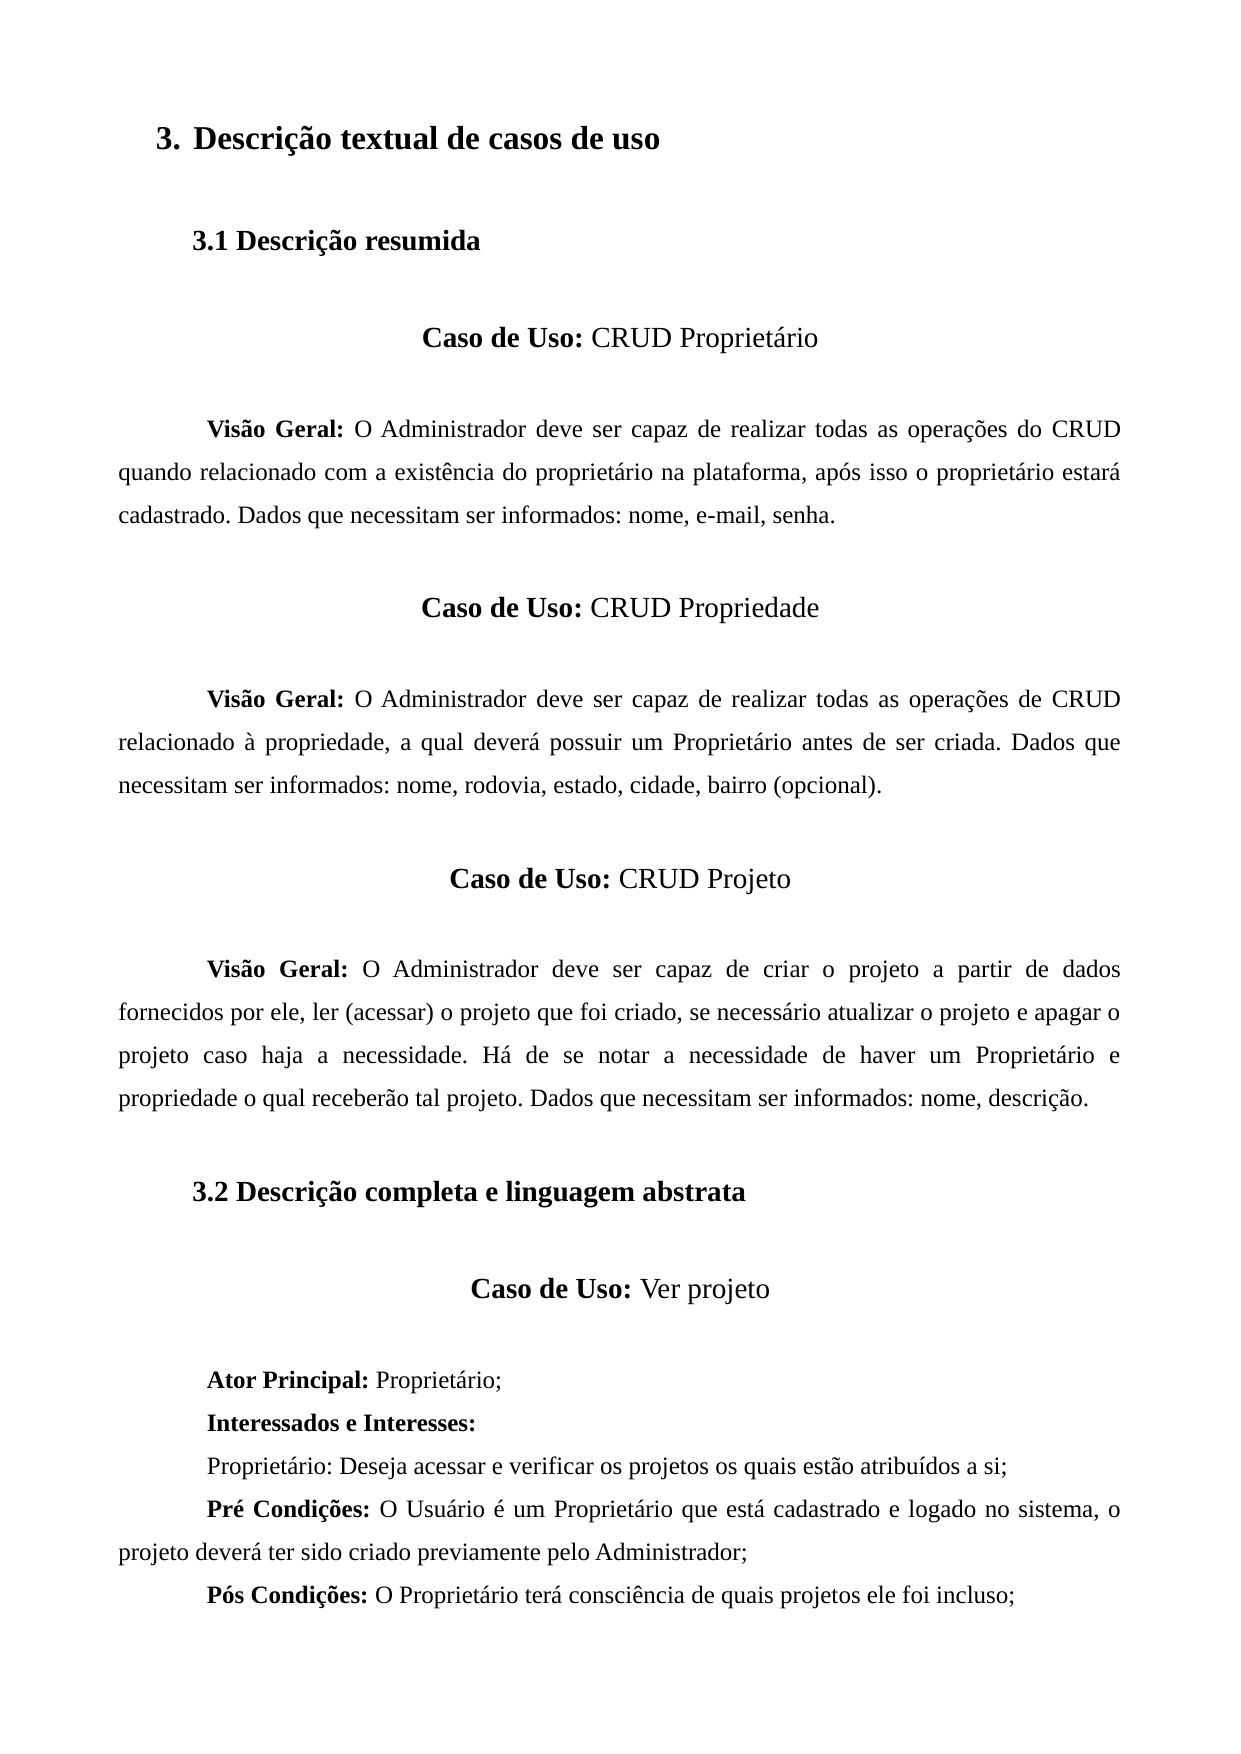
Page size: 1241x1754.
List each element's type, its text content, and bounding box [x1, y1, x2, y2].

subtitle Caso de Uso: CRUD Proprietário [118, 321, 1122, 354]
subtitle 3.1 Descrição resumida [118, 223, 1122, 256]
text Visão Geral: O Administrador deve ser capaz de realizar todas as operações de CRUD relacionado à propriedade, a qual deverá possuir um Proprietário antes de ser criada. Dados que necessitam ser informados: nome, rodovia, estado, cidade, bairro (opcional). [118, 684, 1122, 799]
subtitle Caso de Uso: CRUD Projeto [118, 861, 1122, 894]
text Interessados e Interesses: [118, 1408, 1122, 1437]
subtitle Descrição completa e linguagem abstrata [192, 1174, 1122, 1207]
text Visão Geral: O Administrador deve ser capaz de criar o projeto a partir de dados fornecidos por ele, ler (acessar) o projeto que foi criado, se necessário atualizar o projeto e apagar o projeto caso haja a necessidade. Há de se notar a necessidade de haver um Proprietário e propriedade o qual receberão tal projeto. Dados que necessitam ser informados: nome, descrição. [118, 954, 1122, 1112]
subtitle Caso de Uso: CRUD Propriedade [118, 591, 1122, 624]
text Visão Geral: O Administrador deve ser capaz de realizar todas as operações do CRUD quando relacionado com a existência do proprietário na plataforma, após isso o proprietário estará cadastrado. Dados que necessitam ser informados: nome, e-mail, senha. [118, 414, 1122, 529]
subtitle Caso de Uso: Ver projeto [118, 1272, 1122, 1305]
text Proprietário: Deseja acessar e verificar os projetos os quais estão atribuídos a si; [118, 1451, 1122, 1480]
text Pré Condições: O Usuário é um Proprietário que está cadastrado e logado no sistema, o projeto deverá ter sido criado previamente pelo Administrador; [118, 1494, 1122, 1566]
subtitle Descrição textual de casos de uso [156, 118, 1122, 156]
text Ator Principal: Proprietário; [118, 1365, 1122, 1394]
text Pós Condições: O Proprietário terá consciência de quais projetos ele foi incluso; [118, 1581, 1122, 1609]
